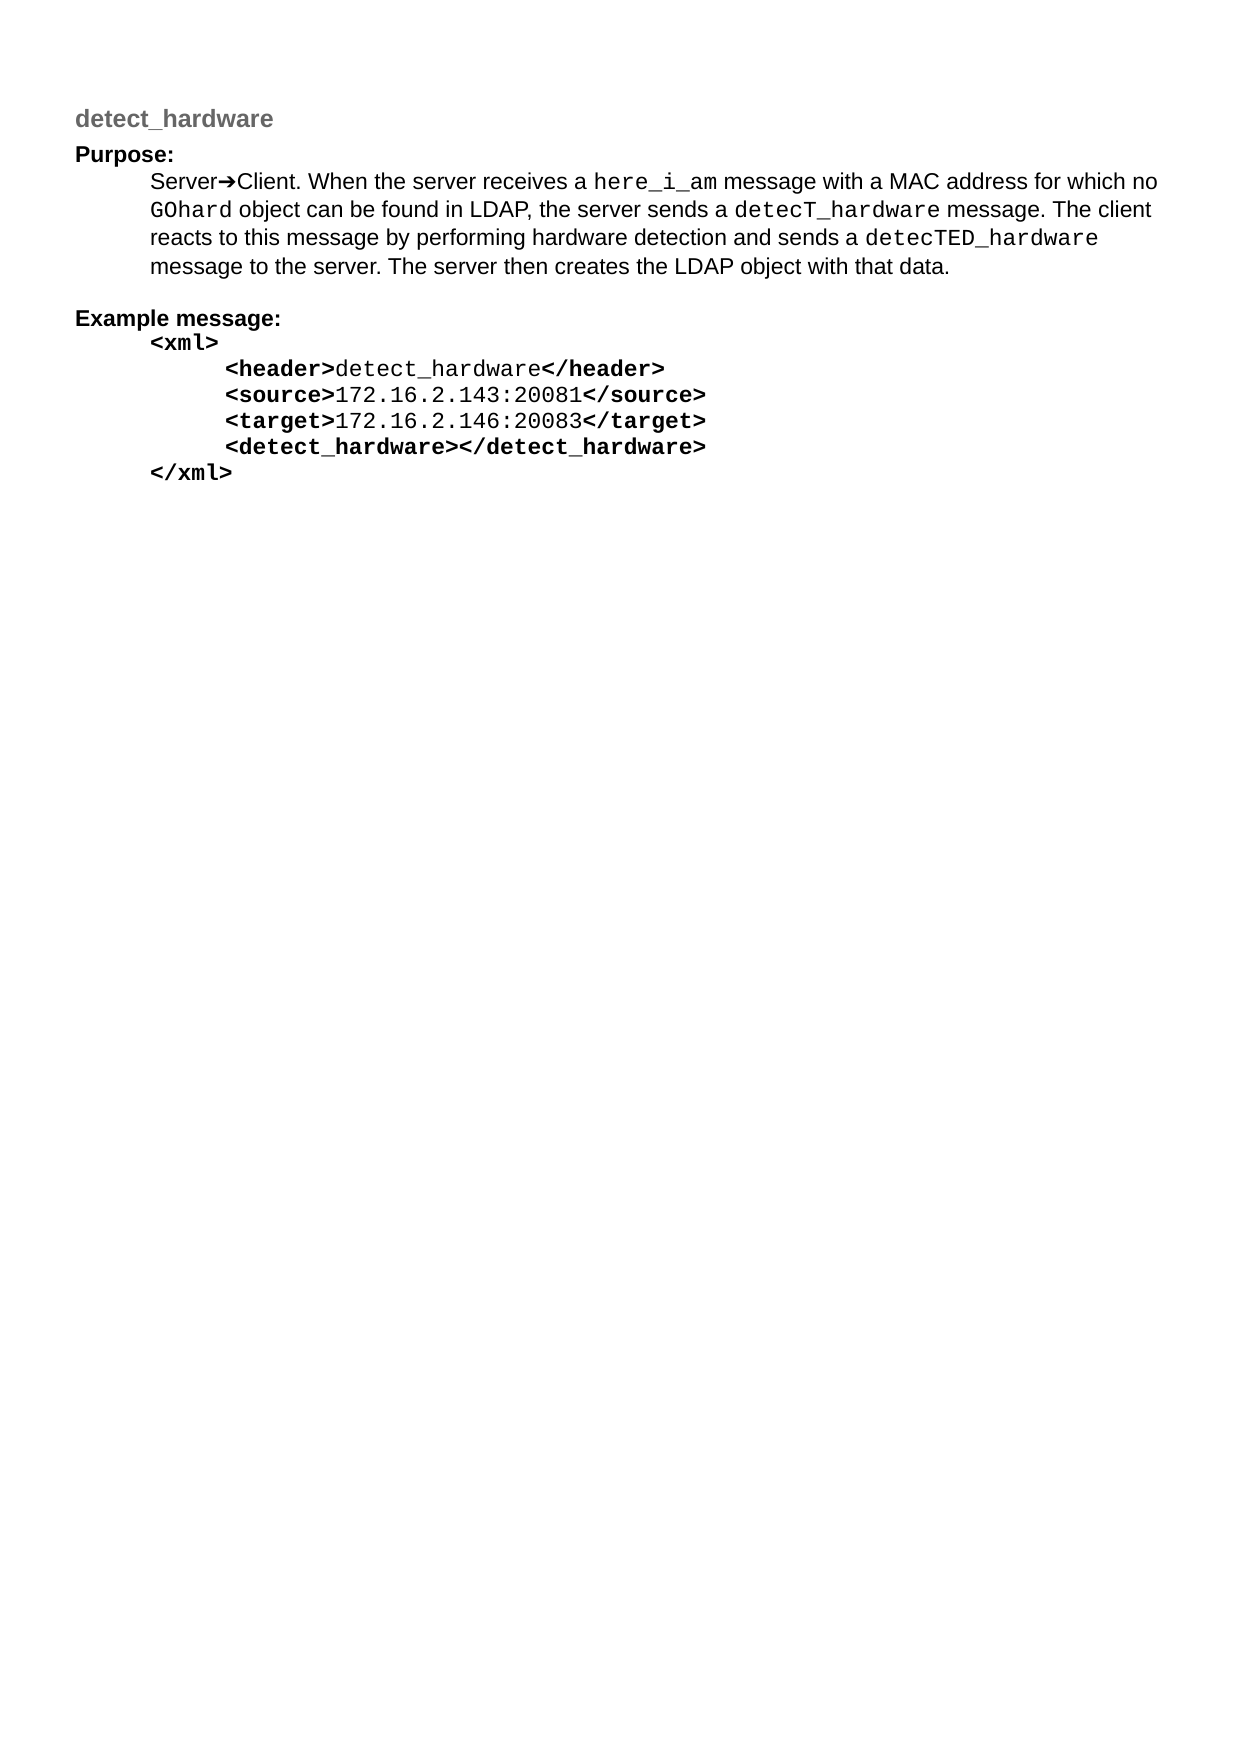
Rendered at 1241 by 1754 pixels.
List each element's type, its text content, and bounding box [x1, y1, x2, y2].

text Server➔Client. When the server receives a here_i_am message with a MAC address for which no GOhard object can be found in LDAP, the server sends a detecT_hardware message. The client reacts to this message by performing hardware detection and sends a detecTED_hardware message to the server. The server then creates the LDAP object with that data. [150, 168, 1165, 279]
text Purpose: [75, 141, 1165, 168]
text <xml> [150, 332, 1165, 358]
text <detect_hardware></detect_hardware> [225, 435, 1165, 461]
text </xml> [150, 461, 1165, 487]
text <source>172.16.2.143:20081</source> [225, 383, 1165, 409]
text Example message: [75, 305, 1165, 332]
subtitle detect_hardware [75, 104, 1165, 133]
text <header>detect_hardware</header> [225, 358, 1165, 383]
text <target>172.16.2.146:20083</target> [225, 409, 1165, 435]
